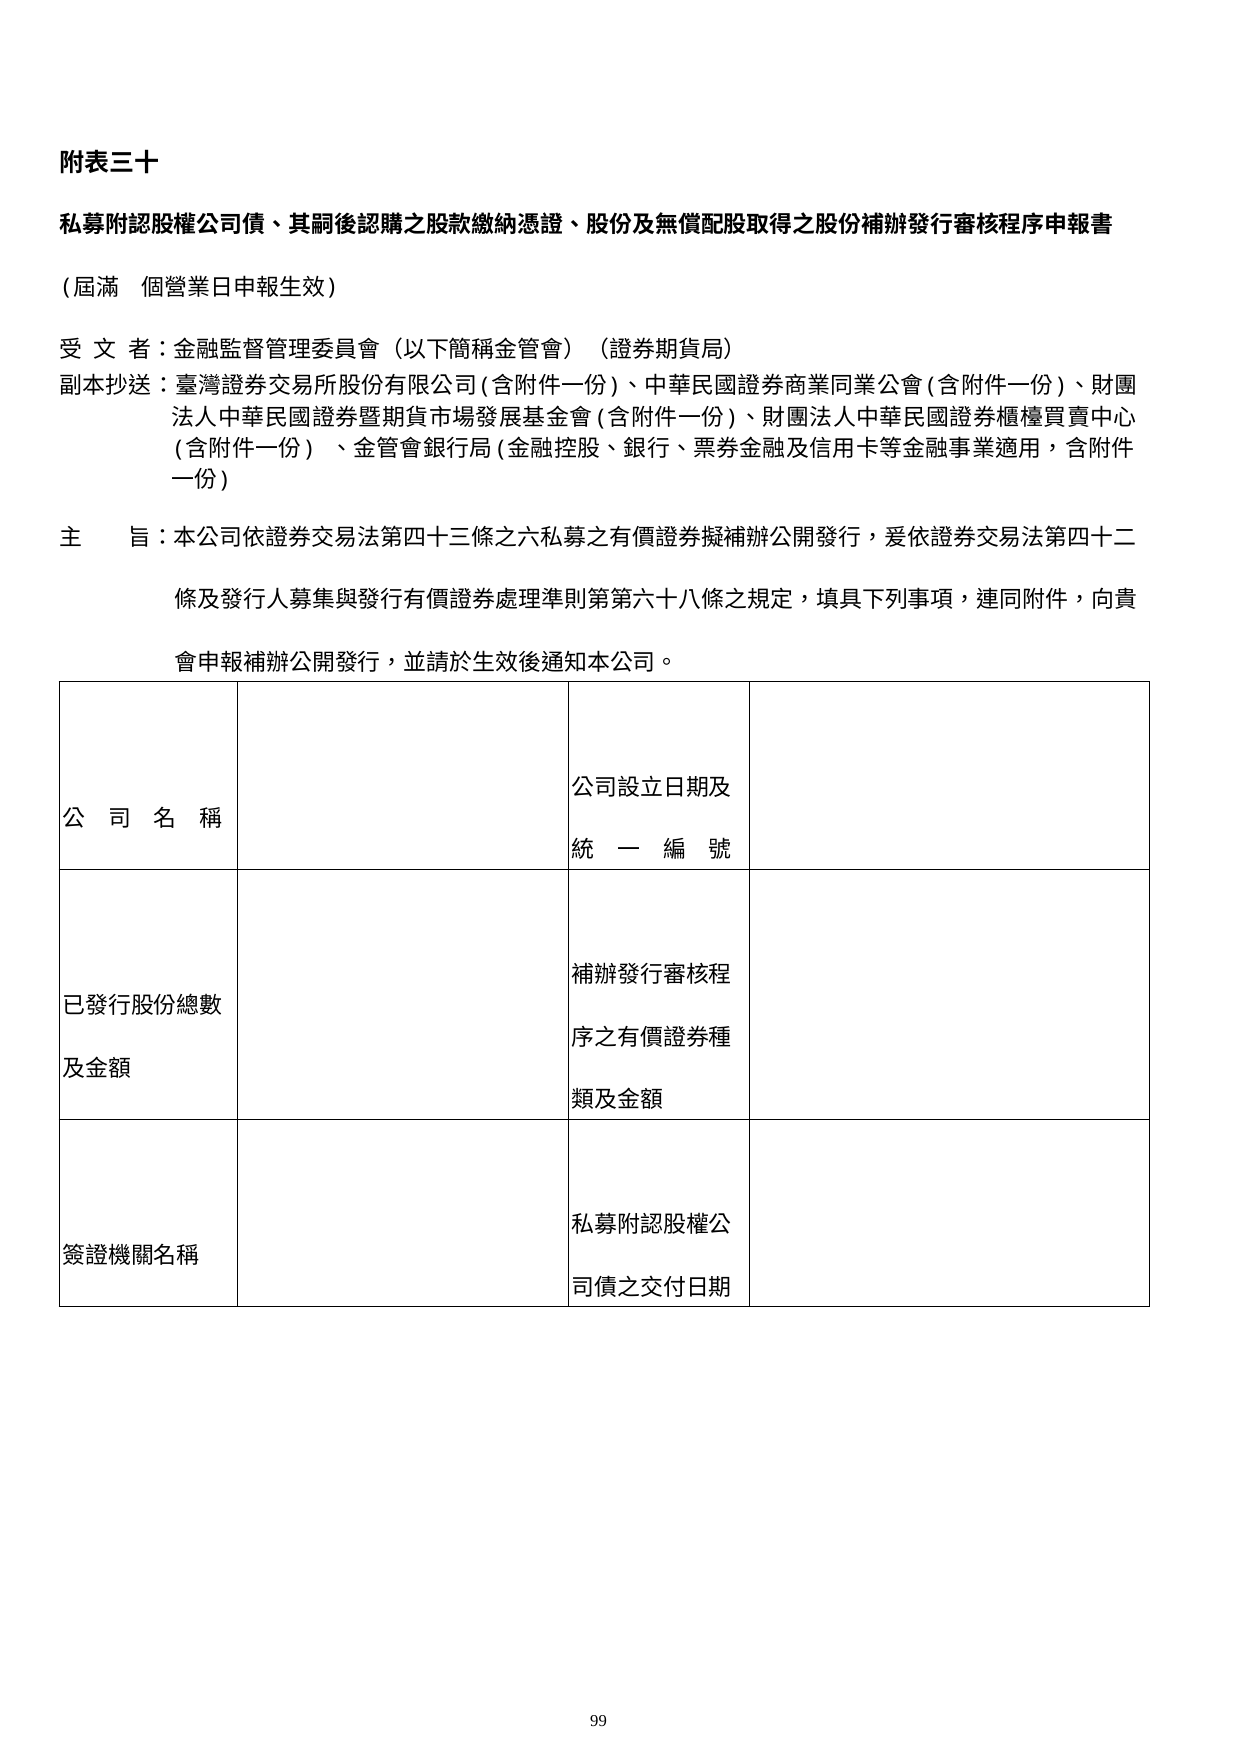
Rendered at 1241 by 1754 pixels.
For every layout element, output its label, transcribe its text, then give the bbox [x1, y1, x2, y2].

text 副本抄送：臺灣證券交易所股份有限公司(含附件一份)、中華民國證券商業同業公會(含附件一份)、財團法人中華民國證券暨期貨市場發展基金會(含附件一份)、財團法人中華民國證券櫃檯買賣中心(含附件一份) 、金管會銀行局(金融控股、銀行、票券金融及信用卡等金融事業適用，含附件一份) [59, 369, 1137, 494]
table_header [238, 682, 568, 869]
text 受 文 者：金融監督管理委員會（以下簡稱金管會）（證券期貨局） [59, 306, 1137, 369]
table_cell 簽證機關名稱 [60, 1120, 237, 1306]
table_header 公 司 名 稱 [60, 682, 237, 869]
table_cell 私募附認股權公司債之交付日期 [569, 1120, 749, 1306]
table_cell [238, 1120, 568, 1306]
table_header [750, 682, 1149, 869]
table_cell [750, 1120, 1149, 1306]
text 主 旨：本公司依證券交易法第四十三條之六私募之有價證券擬補辦公開發行，爰依證券交易法第四十二條及發行人募集與發行有價證券處理準則第第六十八條之規定，填具下列事項，連同附件，向貴會申報補辦公開發行，並請於生效後通知本公司。 [59, 494, 1137, 681]
table_header 公司設立日期及 統 一 編 號 [569, 682, 749, 869]
table_cell 補辦發行審核程序之有價證券種類及金額 [569, 870, 749, 1119]
text 附表三十 [59, 119, 1137, 181]
table_cell [750, 870, 1149, 1119]
table_cell [238, 870, 568, 1119]
table_cell 已發行股份總數及金額 [60, 870, 237, 1119]
text (屆滿 個營業日申報生效) [59, 244, 1137, 306]
text 私募附認股權公司債、其嗣後認購之股款繳納憑證、股份及無償配股取得之股份補辦發行審核程序申報書 [59, 181, 1137, 244]
